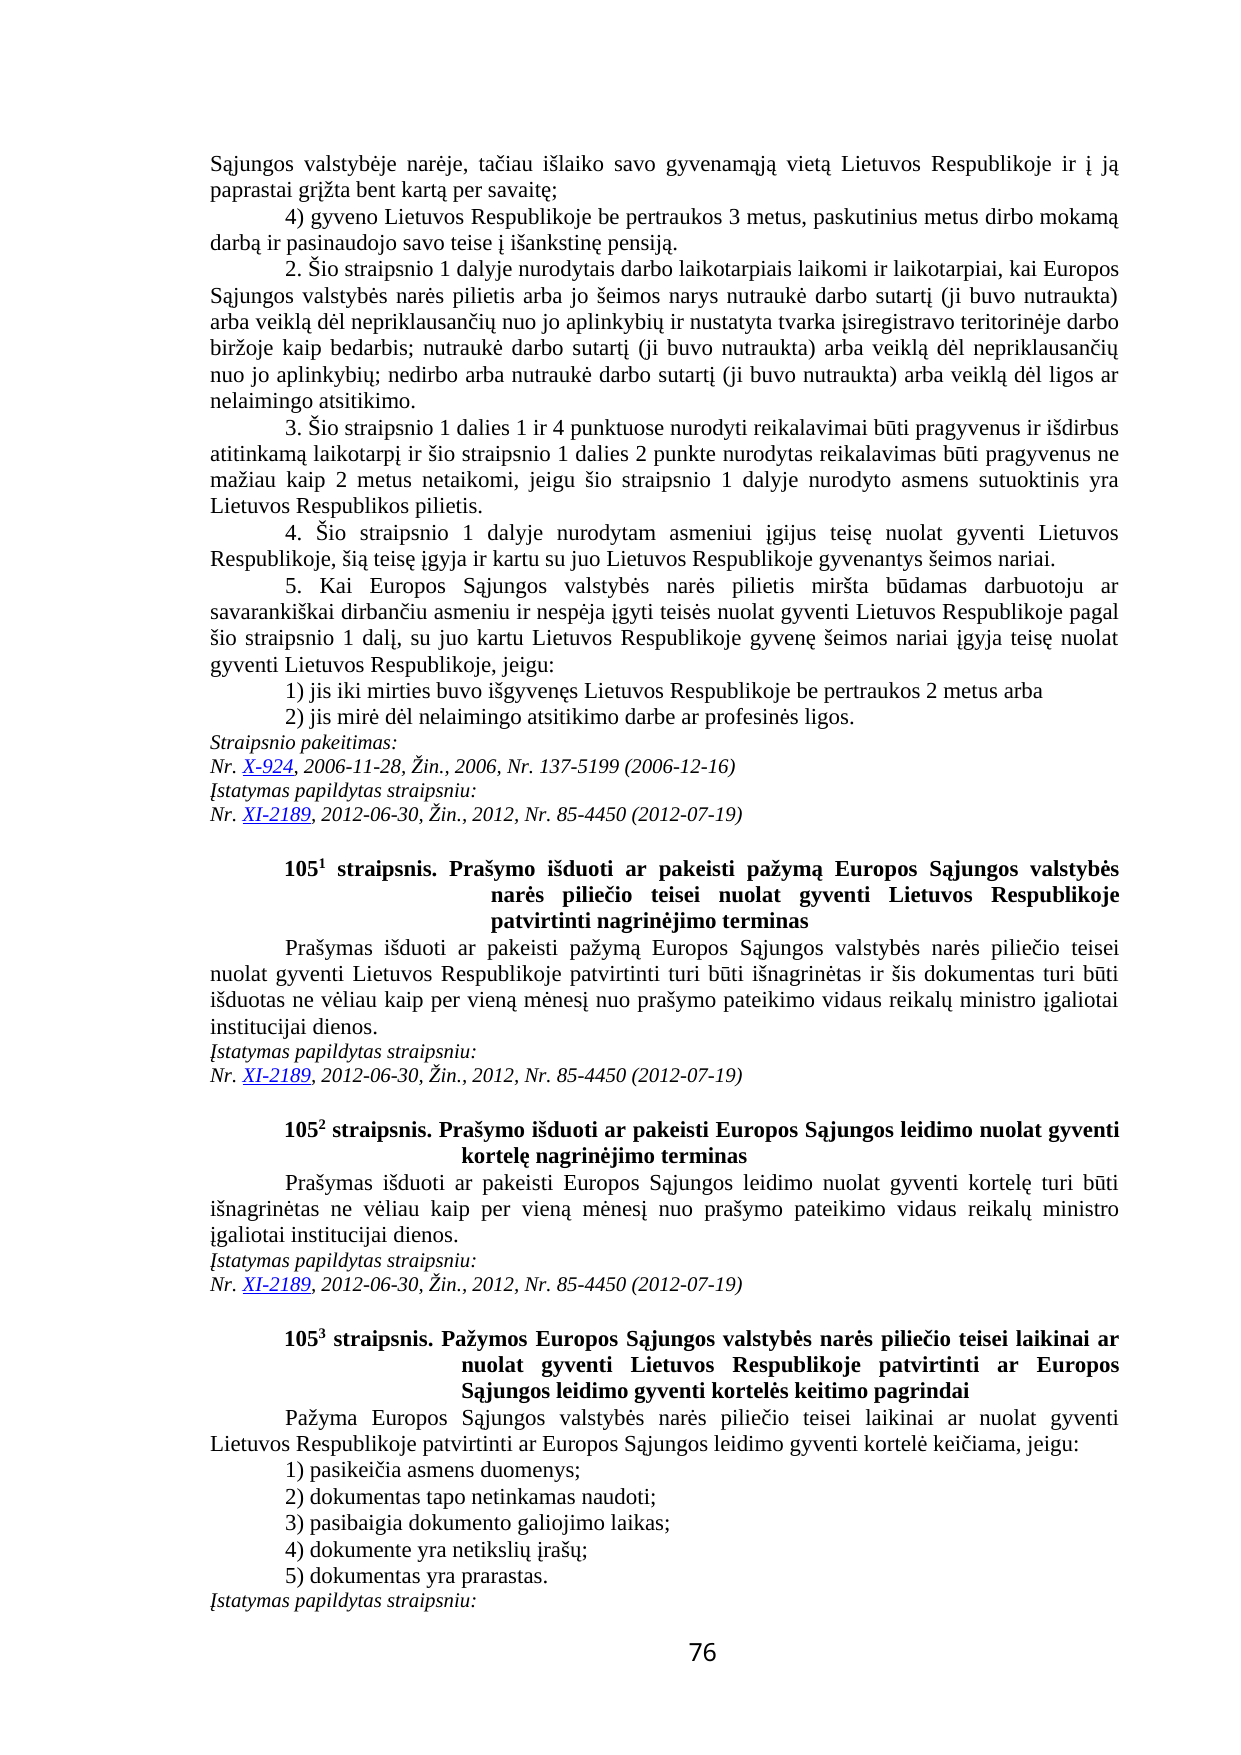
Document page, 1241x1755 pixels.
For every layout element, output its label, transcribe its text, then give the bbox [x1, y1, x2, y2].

text 4) gyveno Lietuvos Respublikoje be pertraukos 3 metus, paskutinius metus dirbo mokamą darbą ir pasinaudojo savo teise į išankstinę pensiją. [210, 203, 1120, 255]
text Nr. XI-2189, 2012-06-30, Žin., 2012, Nr. 85-4450 (2012-07-19) [210, 1272, 1120, 1296]
text Nr. XI-2189, 2012-06-30, Žin., 2012, Nr. 85-4450 (2012-07-19) [210, 1063, 1120, 1087]
text Įstatymas papildytas straipsniu: [210, 778, 1120, 802]
text 5. Kai Europos Sąjungos valstybės narės pilietis miršta būdamas darbuotoju ar savarankiškai dirbančiu asmeniu ir nespėja įgyti teisės nuolat gyventi Lietuvos Respublikoje pagal šio straipsnio 1 dalį, su juo kartu Lietuvos Respublikoje gyvenę šeimos nariai įgyja teisę nuolat gyventi Lietuvos Respublikoje, jeigu: [210, 572, 1120, 677]
text Įstatymas papildytas straipsniu: [210, 1248, 1120, 1272]
text 4. Šio straipsnio 1 dalyje nurodytam asmeniui įgijus teisę nuolat gyventi Lietuvos Respublikoje, šią teisę įgyja ir kartu su juo Lietuvos Respublikoje gyvenantys šeimos nariai. [210, 519, 1120, 572]
text 3. Šio straipsnio 1 dalies 1 ir 4 punktuose nurodyti reikalavimai būti pragyvenus ir išdirbus atitinkamą laikotarpį ir šio straipsnio 1 dalies 2 punkte nurodytas reikalavimas būti pragyvenus ne mažiau kaip 2 metus netaikomi, jeigu šio straipsnio 1 dalyje nurodyto asmens sutuoktinis yra Lietuvos Respublikos pilietis. [210, 413, 1120, 519]
text 1053 straipsnis. Pažymos Europos Sąjungos valstybės narės piliečio teisei laikinai ar nuolat gyventi Lietuvos Respublikoje patvirtinti ar Europos Sąjungos leidimo gyventi kortelės keitimo pagrindai [284, 1325, 1120, 1404]
text 2) jis mirė dėl nelaimingo atsitikimo darbe ar profesinės ligos. [210, 703, 1120, 730]
text Nr. X-924, 2006-11-28, Žin., 2006, Nr. 137-5199 (2006-12-16) [210, 754, 1120, 778]
text Prašymas išduoti ar pakeisti pažymą Europos Sąjungos valstybės narės piliečio teisei nuolat gyventi Lietuvos Respublikoje patvirtinti turi būti išnagrinėtas ir šis dokumentas turi būti išduotas ne vėliau kaip per vieną mėnesį nuo prašymo pateikimo vidaus reikalų ministro įgaliotai institucijai dienos. [210, 934, 1120, 1039]
text Sąjungos valstybėje narėje, tačiau išlaiko savo gyvenamąją vietą Lietuvos Respublikoje ir į ją paprastai grįžta bent kartą per savaitę; [210, 150, 1120, 203]
text 1052 straipsnis. Prašymo išduoti ar pakeisti Europos Sąjungos leidimo nuolat gyventi kortelę nagrinėjimo terminas [284, 1116, 1120, 1169]
text 2. Šio straipsnio 1 dalyje nurodytais darbo laikotarpiais laikomi ir laikotarpiai, kai Europos Sąjungos valstybės narės pilietis arba jo šeimos narys nutraukė darbo sutartį (ji buvo nutraukta) arba veiklą dėl nepriklausančių nuo jo aplinkybių ir nustatyta tvarka įsiregistravo teritorinėje darbo biržoje kaip bedarbis; nutraukė darbo sutartį (ji buvo nutraukta) arba veiklą dėl nepriklausančių nuo jo aplinkybių; nedirbo arba nutraukė darbo sutartį (ji buvo nutraukta) arba veiklą dėl ligos ar nelaimingo atsitikimo. [210, 255, 1120, 413]
text 3) pasibaigia dokumento galiojimo laikas; [210, 1509, 1120, 1536]
text Įstatymas papildytas straipsniu: [210, 1588, 1120, 1612]
text 1) jis iki mirties buvo išgyvenęs Lietuvos Respublikoje be pertraukos 2 metus arba [210, 677, 1120, 703]
text Nr. XI-2189, 2012-06-30, Žin., 2012, Nr. 85-4450 (2012-07-19) [210, 802, 1120, 826]
text 1051 straipsnis. Prašymo išduoti ar pakeisti pažymą Europos Sąjungos valstybės narės piliečio teisei nuolat gyventi Lietuvos Respublikoje patvirtinti nagrinėjimo terminas [284, 855, 1120, 934]
text Įstatymas papildytas straipsniu: [210, 1039, 1120, 1063]
text Pažyma Europos Sąjungos valstybės narės piliečio teisei laikinai ar nuolat gyventi Lietuvos Respublikoje patvirtinti ar Europos Sąjungos leidimo gyventi kortelė keičiama, jeigu: [210, 1404, 1120, 1457]
text 5) dokumentas yra prarastas. [210, 1562, 1120, 1588]
text Straipsnio pakeitimas: [210, 730, 1120, 754]
text 1) pasikeičia asmens duomenys; [210, 1457, 1120, 1483]
text Prašymas išduoti ar pakeisti Europos Sąjungos leidimo nuolat gyventi kortelę turi būti išnagrinėtas ne vėliau kaip per vieną mėnesį nuo prašymo pateikimo vidaus reikalų ministro įgaliotai institucijai dienos. [210, 1169, 1120, 1248]
text 4) dokumente yra netikslių įrašų; [210, 1536, 1120, 1562]
text 2) dokumentas tapo netinkamas naudoti; [210, 1483, 1120, 1509]
